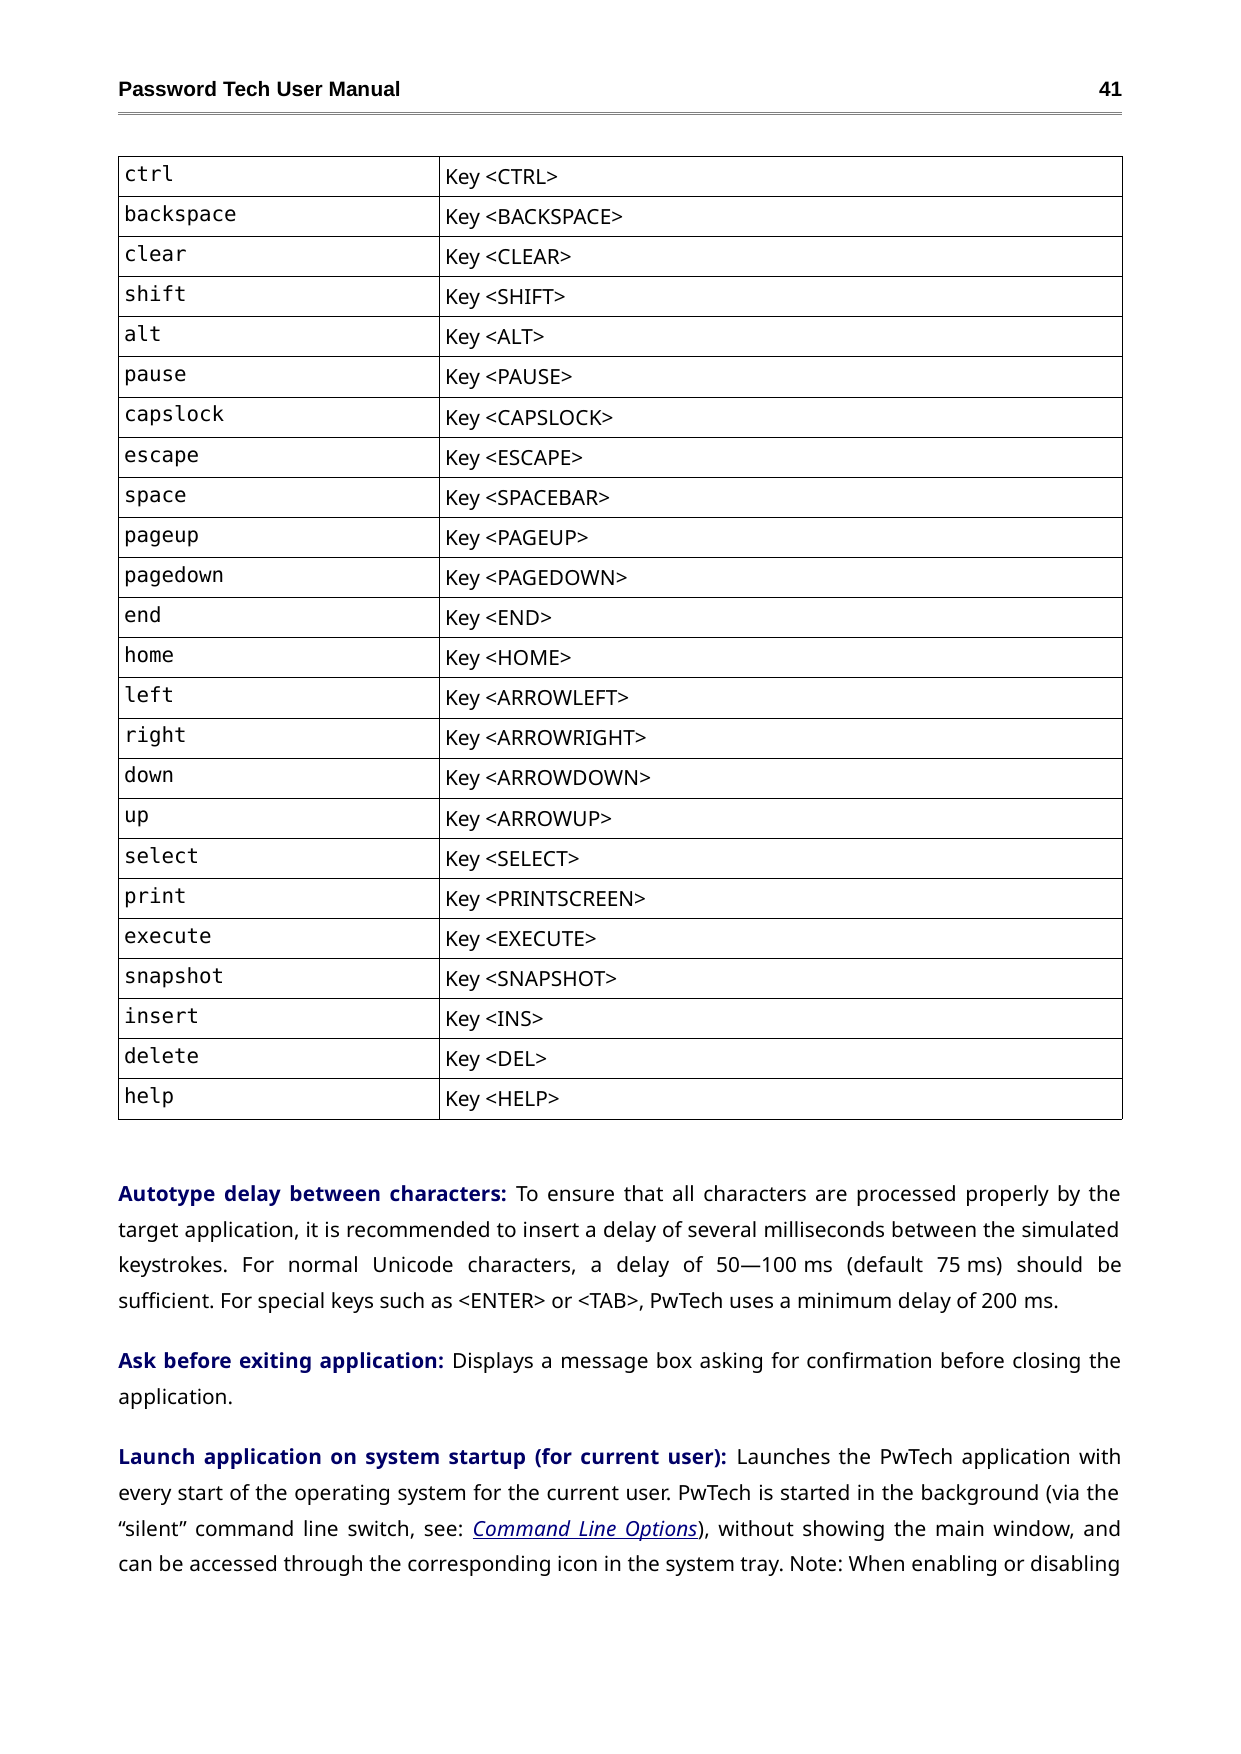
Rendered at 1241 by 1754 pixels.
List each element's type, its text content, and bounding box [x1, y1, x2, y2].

table_cell right [119, 719, 439, 757]
table_cell Key <CLEAR> [440, 237, 1122, 276]
table_cell select [119, 839, 439, 878]
table_cell Key <PAGEDOWN> [440, 558, 1122, 597]
table_cell end [119, 598, 439, 637]
table_cell Key <PRINTSCREEN> [440, 879, 1122, 918]
table_cell Key <DEL> [440, 1039, 1122, 1078]
table_cell Key <PAGEUP> [440, 518, 1122, 557]
text Launch application on system startup (for current user): Launches the PwTech application with every start of the operating system for the current user. PwTech is started in the background (via the “silent” command line switch, see: Command Line Options), without showing the main window, and can be accessed through the corresponding icon in the system tray. Note: When enabling or disabling [118, 1442, 1122, 1578]
table_cell pagedown [119, 558, 439, 597]
table_cell Key <ESCAPE> [440, 438, 1122, 477]
table_cell Key <CTRL> [440, 157, 1122, 196]
table_cell Key <SELECT> [440, 839, 1122, 878]
table_cell Key <ARROWDOWN> [440, 759, 1122, 798]
table_cell insert [119, 999, 439, 1038]
table_cell clear [119, 237, 439, 276]
table_cell escape [119, 438, 439, 477]
table_cell up [119, 799, 439, 838]
table_cell Key <INS> [440, 999, 1122, 1038]
table_cell Key <SNAPSHOT> [440, 959, 1122, 998]
table_cell execute [119, 919, 439, 958]
table_cell Key <BACKSPACE> [440, 197, 1122, 236]
table_cell capslock [119, 398, 439, 437]
table_cell ctrl [119, 157, 439, 196]
table_cell pageup [119, 518, 439, 557]
table_cell Key <HELP> [440, 1079, 1122, 1118]
table_cell alt [119, 317, 439, 356]
table_cell Key <SHIFT> [440, 277, 1122, 316]
table_cell Key <PAUSE> [440, 357, 1122, 397]
table_cell pause [119, 357, 439, 397]
table_cell Key <ARROWRIGHT> [440, 719, 1122, 757]
table_cell home [119, 638, 439, 677]
text Autotype delay between characters: To ensure that all characters are processed properly by the target application, it is recommended to insert a delay of several milliseconds between the simulated keystrokes. For normal Unicode characters, a delay of 50—100 ms (default 75 ms) should be sufficient. For special keys such as <ENTER> or <TAB>, PwTech uses a minimum delay of 200 ms. [118, 1179, 1122, 1314]
table_cell snapshot [119, 959, 439, 998]
table_cell Key <ALT> [440, 317, 1122, 356]
text Ask before exiting application: Displays a message box asking for confirmation before closing the application. [118, 1346, 1122, 1410]
table_cell down [119, 759, 439, 798]
table_cell space [119, 478, 439, 517]
table_cell help [119, 1079, 439, 1118]
table_cell Key <SPACEBAR> [440, 478, 1122, 517]
table_cell Key <ARROWUP> [440, 799, 1122, 838]
table_cell Key <EXECUTE> [440, 919, 1122, 958]
table_cell delete [119, 1039, 439, 1078]
table_cell print [119, 879, 439, 918]
table_cell shift [119, 277, 439, 316]
table_cell Key <CAPSLOCK> [440, 398, 1122, 437]
table_cell backspace [119, 197, 439, 236]
table_cell left [119, 678, 439, 717]
table_cell Key <ARROWLEFT> [440, 678, 1122, 717]
table_cell Key <HOME> [440, 638, 1122, 677]
table_cell Key <END> [440, 598, 1122, 637]
